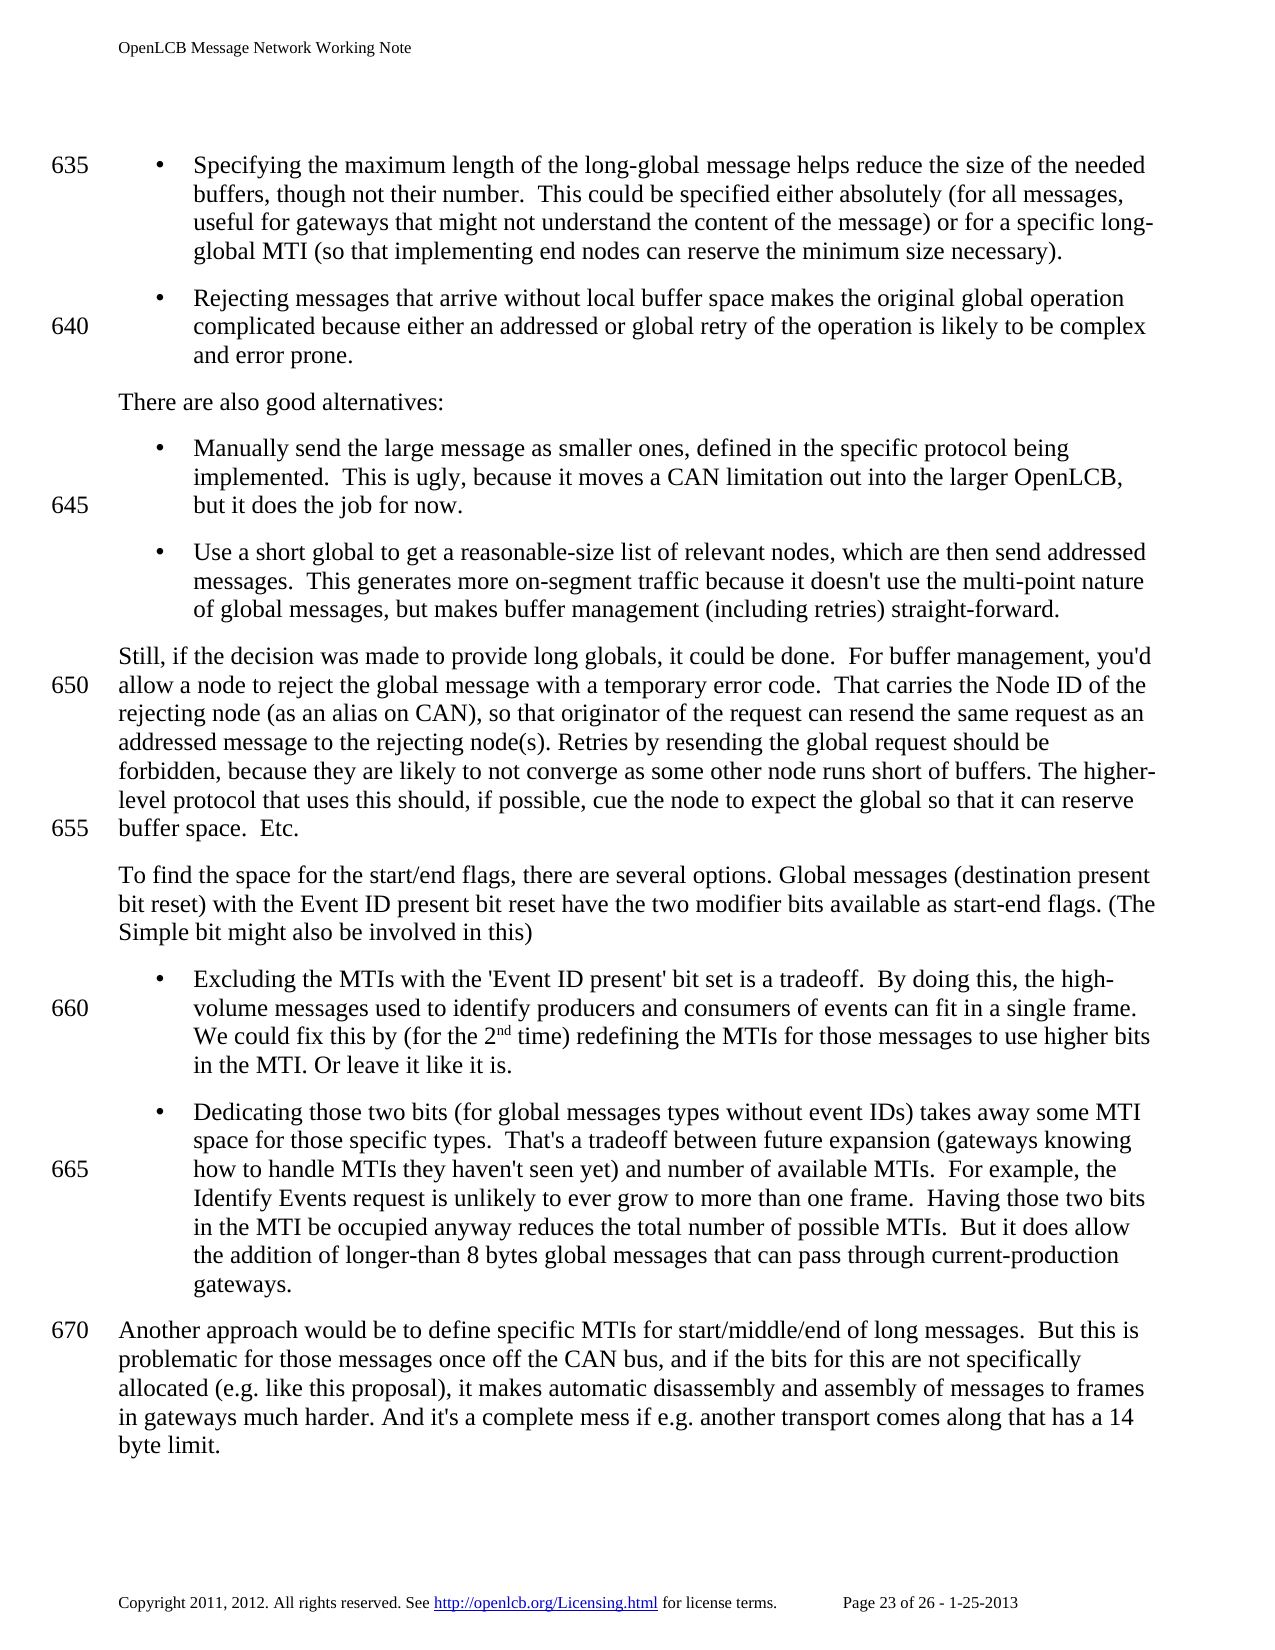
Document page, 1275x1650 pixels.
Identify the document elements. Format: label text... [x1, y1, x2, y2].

text To find the space for the start/end flags, there are several options. Global messages (destination present bit reset) with the Event ID present bit reset have the two modifier bits available as start-end flags. (The Simple bit might also be involved in this) [118, 860, 1157, 946]
list Excluding the MTIs with the 'Event ID present' bit set is a tradeoff. By doing this, the high-volume messages used to identify producers and consumers of events can fit in a single frame. We could fix this by (for the 2nd time) redefining the MTIs for those messages to use higher bits in the MTI. Or leave it like it is. [156, 964, 1157, 1079]
text There are also good alternatives: [118, 387, 1157, 415]
list Rejecting messages that arrive without local buffer space makes the original global operation complicated because either an addressed or global retry of the operation is likely to be complex and error prone. [156, 283, 1157, 369]
list Dedicating those two bits (for global messages types without event IDs) takes away some MTI space for those specific types. That's a tradeoff between future expansion (gateways knowing how to handle MTIs they haven't seen yet) and number of available MTIs. For example, the Identify Events request is unlikely to ever grow to more than one frame. Having those two bits in the MTI be occupied anyway reduces the total number of possible MTIs. But it does allow the addition of longer-than 8 bytes global messages that can pass through current-production gateways. [156, 1097, 1157, 1298]
list Use a short global to get a reasonable-size list of relevant nodes, which are then send addressed messages. This generates more on-segment traffic because it doesn't use the multi-point nature of global messages, but makes buffer management (including retries) straight-forward. [156, 537, 1157, 623]
list Manually send the large message as smaller ones, defined in the specific protocol being implemented. This is ugly, because it moves a CAN limitation out into the larger OpenLCB, but it does the job for now. [156, 433, 1157, 519]
text Still, if the decision was made to provide long globals, it could be done. For buffer management, you'd allow a node to reject the global message with a temporary error code. That carries the Node ID of the rejecting node (as an alias on CAN), so that originator of the request can resend the same request as an addressed message to the rejecting node(s). Retries by resending the global request should be forbidden, because they are likely to not converge as some other node runs short of buffers. The higher-level protocol that uses this should, if possible, cue the node to expect the global so that it can reserve buffer space. Etc. [118, 641, 1157, 842]
list Specifying the maximum length of the long-global message helps reduce the size of the needed buffers, though not their number. This could be specified either absolutely (for all messages, useful for gateways that might not understand the content of the message) or for a specific long-global MTI (so that implementing end nodes can reserve the minimum size necessary). [156, 150, 1157, 265]
text Another approach would be to define specific MTIs for start/middle/end of long messages. But this is problematic for those messages once off the CAN bus, and if the bits for this are not specifically allocated (e.g. like this proposal), it makes automatic disassembly and assembly of messages to frames in gateways much harder. And it's a complete mess if e.g. another transport comes along that has a 14 byte limit. [118, 1316, 1157, 1459]
